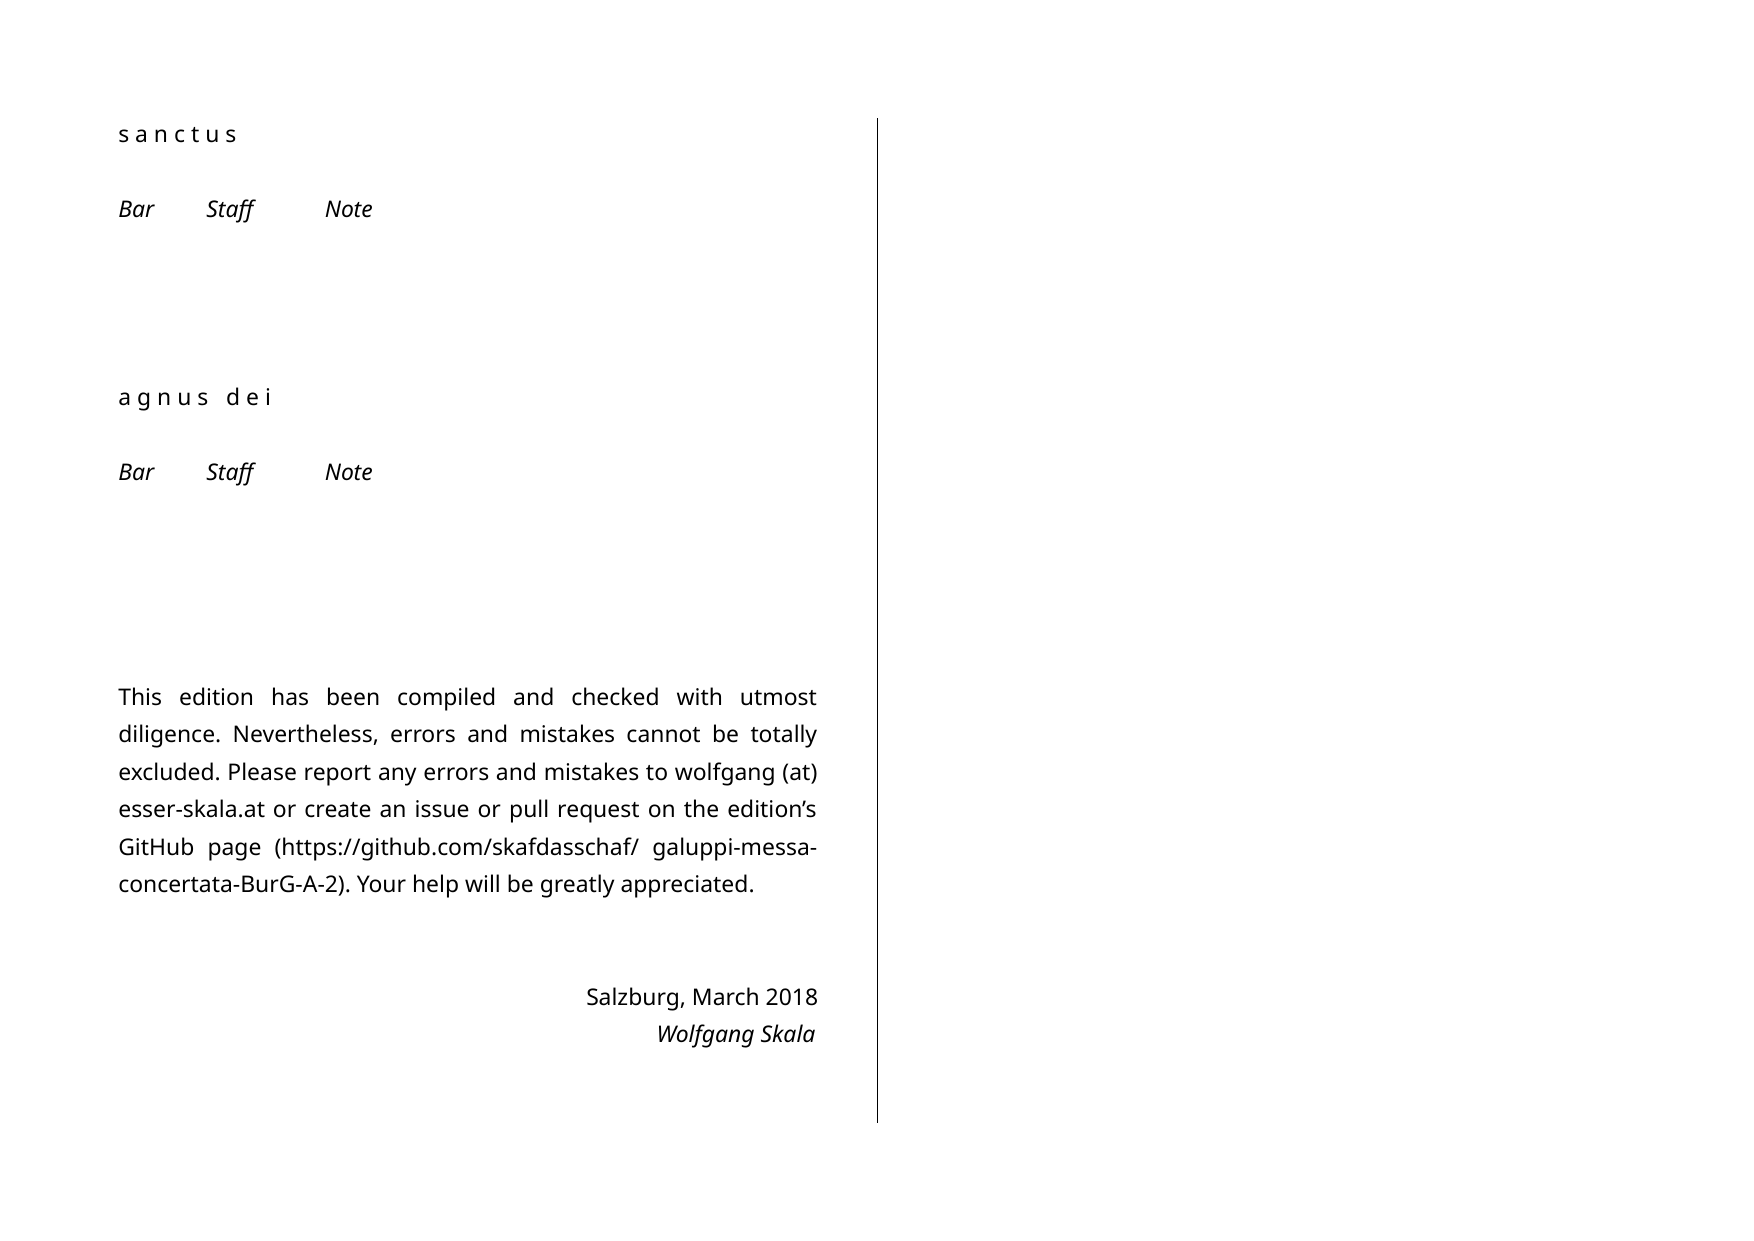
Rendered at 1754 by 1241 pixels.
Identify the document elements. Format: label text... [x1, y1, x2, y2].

text Bar Staff Note [118, 456, 818, 637]
text Salzburg, March 2018 Wolfgang Skala [118, 981, 818, 1049]
text s a n c t u s [118, 118, 818, 149]
text This edition has been compiled and checked with utmost diligence. Nevertheless, errors and mistakes cannot be totally excluded. Please report any errors and mistakes to wolfgang (at) esser-skala.at or create an issue or pull request on the edition’s GitHub page (https://github.com/skafdasschaf/ galuppi-messa-concertata-BurG-A-2). Your help will be greatly appreciated. [118, 681, 818, 899]
text Bar Staff Note a g n u s d e i [118, 193, 818, 412]
